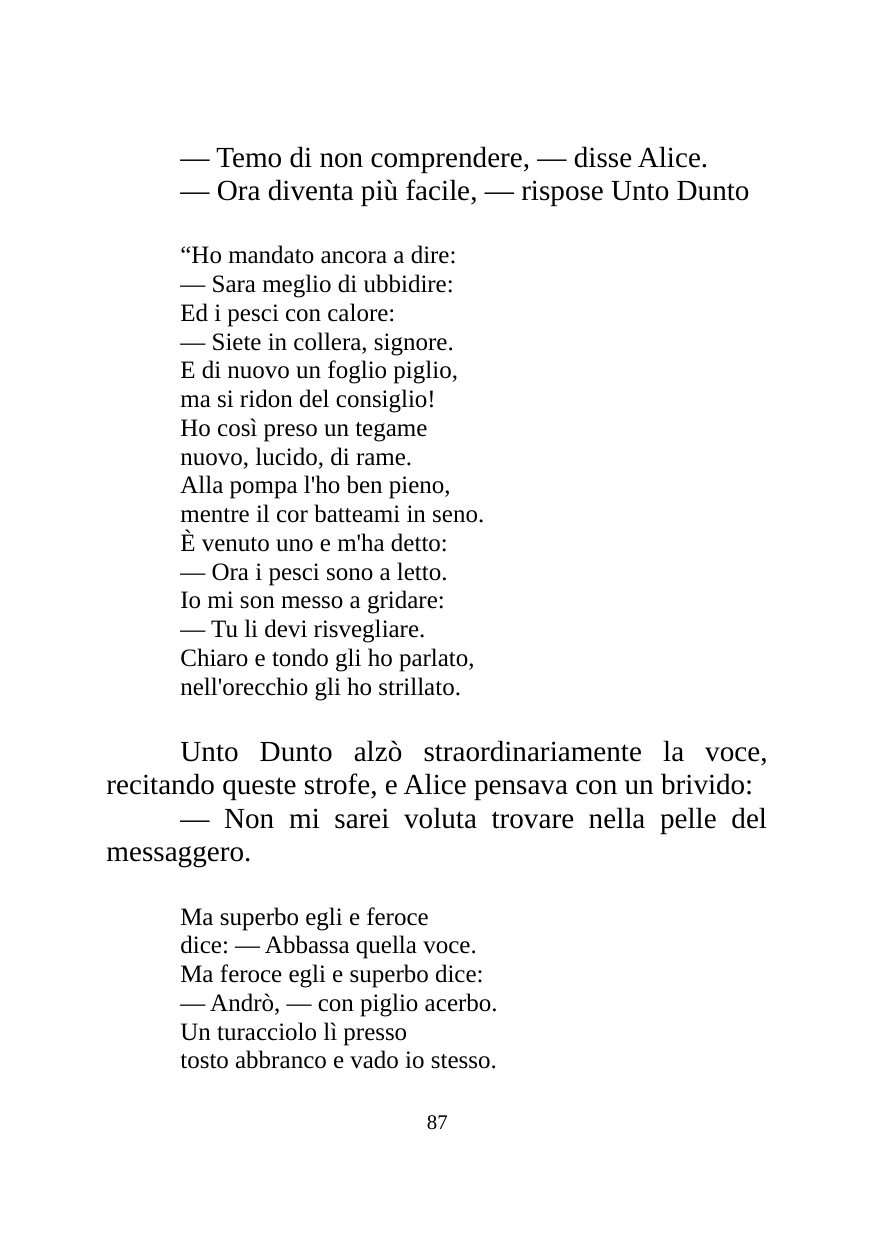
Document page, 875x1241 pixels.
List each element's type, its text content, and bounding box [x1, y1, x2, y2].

text — Tu li devi risvegliare. [106, 614, 768, 643]
text — Ora i pesci sono a letto. [106, 557, 768, 585]
text — Temo di non comprendere, — disse Alice. [106, 140, 768, 173]
text Un turacciolo lì presso [106, 1017, 768, 1045]
text — Andrò, — con piglio acerbo. [106, 988, 768, 1017]
text Ma superbo egli e feroce [106, 902, 768, 930]
text dice: — Abbassa quella voce. [106, 930, 768, 959]
text E di nuovo un foglio piglio, [106, 355, 768, 384]
text — Siete in collera, signore. [106, 327, 768, 355]
text È venuto uno e m'ha detto: [106, 528, 768, 557]
text Chiaro e tondo gli ho parlato, [106, 643, 768, 672]
text nell'orecchio gli ho strillato. [106, 672, 768, 700]
text Io mi son messo a gridare: [106, 585, 768, 614]
text nuovo, lucido, di rame. [106, 442, 768, 470]
text Unto Dunto alzò straordinariamente la voce, recitando queste strofe, e Alice pensava con un brivido: [106, 734, 768, 801]
text ma si ridon del consiglio! [106, 384, 768, 413]
text tosto abbranco e vado io stesso. [106, 1045, 768, 1074]
text Alla pompa l'ho ben pieno, [106, 470, 768, 499]
text — Non mi sarei voluta trovare nella pelle del messaggero. [106, 801, 768, 868]
text mentre il cor batteami in seno. [106, 499, 768, 528]
text — Ora diventa più facile, — rispose Unto Dunto [106, 173, 768, 207]
text Ed i pesci con calore: [106, 298, 768, 327]
text “Ho mandato ancora a dire: [106, 240, 768, 269]
text — Sara meglio di ubbidire: [106, 269, 768, 298]
text Ho così preso un tegame [106, 413, 768, 442]
text Ma feroce egli e superbo dice: [106, 959, 768, 988]
